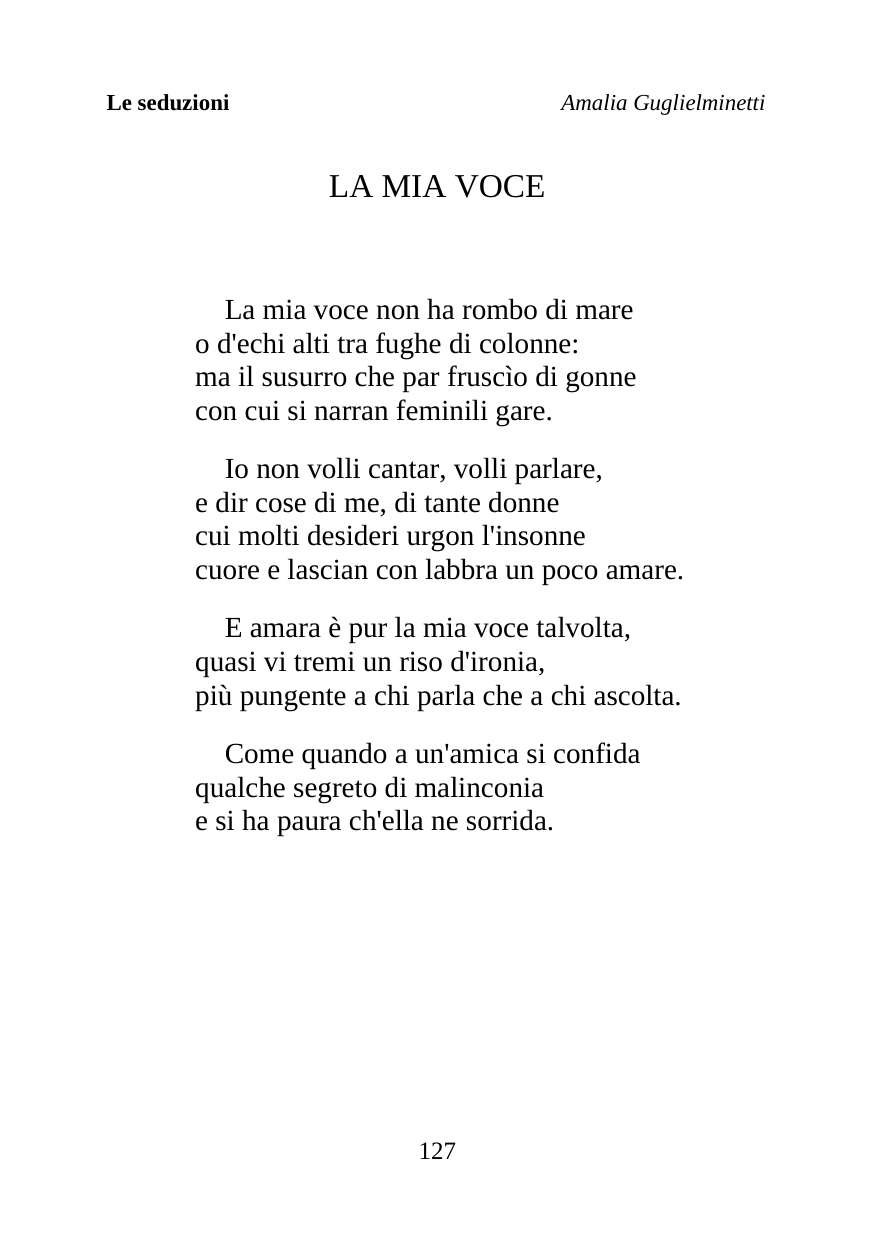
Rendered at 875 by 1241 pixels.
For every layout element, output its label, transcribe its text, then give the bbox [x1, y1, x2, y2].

text E amara è pur la mia voce talvolta, quasi vi tremi un riso d'ironia, più pungente a chi parla che a chi ascolta. [195, 611, 768, 711]
text La mia voce non ha rombo di mare o d'echi alti tra fughe di colonne: ma il susurro che par fruscìo di gonne con cui si narran feminili gare. [195, 292, 768, 426]
subtitle LA MIA VOCE [106, 166, 768, 205]
text Come quando a un'amica si confida qualche segreto di malinconia e si ha paura ch'ella ne sorrida. [195, 736, 768, 837]
text Io non volli cantar, volli parlare, e dir cose di me, di tante donne cui molti desideri urgon l'insonne cuore e lascian con labbra un poco amare. [195, 451, 768, 586]
